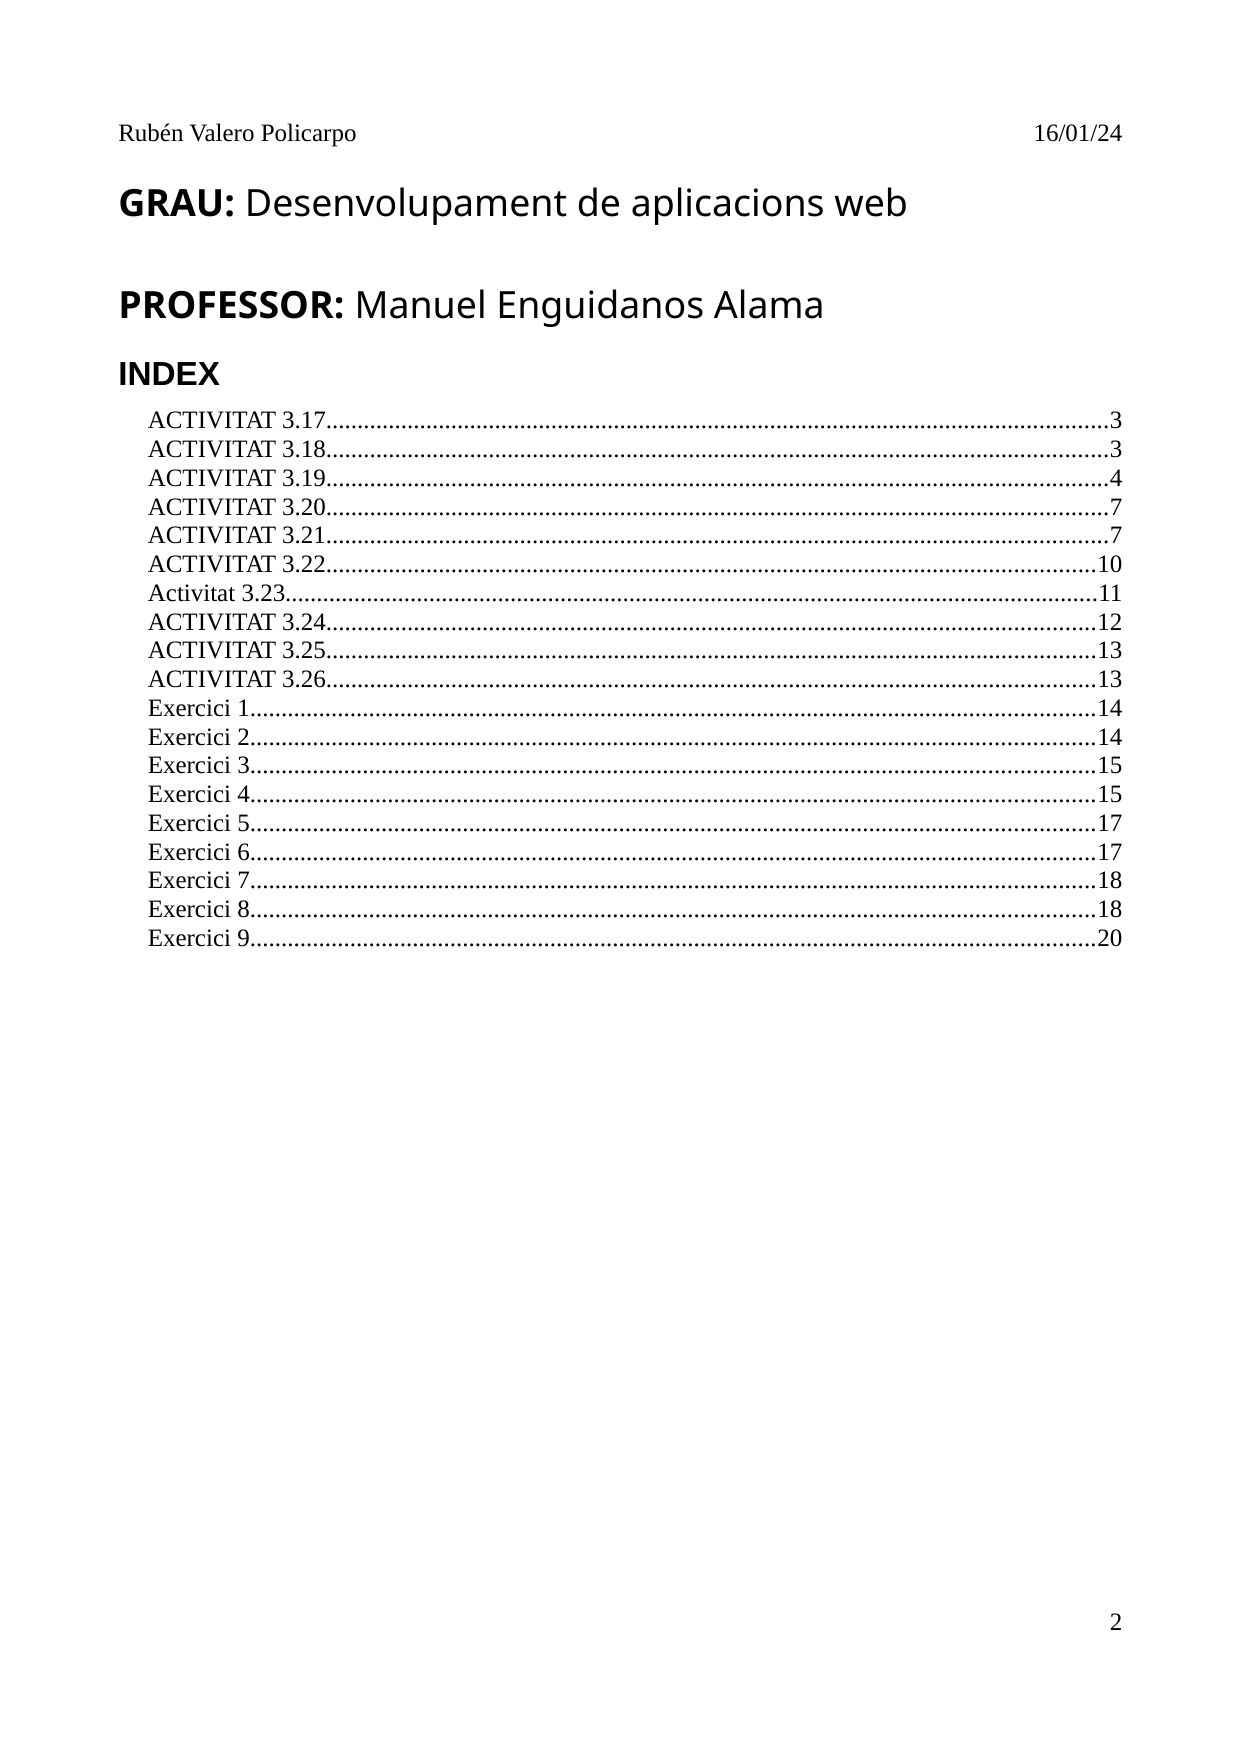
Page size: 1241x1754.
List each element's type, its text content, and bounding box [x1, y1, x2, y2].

text Exercici 4 15 [148, 779, 1122, 808]
text Exercici 8 18 [148, 894, 1122, 923]
text Exercici 2 14 [148, 722, 1122, 750]
text ACTIVITAT 3.18 3 [148, 434, 1122, 463]
text Exercici 3 15 [148, 750, 1122, 779]
text ACTIVITAT 3.26. 13 [148, 664, 1122, 693]
text GRAU: Desenvolupament de aplicacions web [118, 176, 1122, 227]
text PROFESSOR: Manuel Enguidanos Alama [118, 278, 1122, 329]
text Exercici 9 20 [148, 923, 1122, 952]
text ACTIVITAT 3.22 10 [148, 549, 1122, 578]
text ACTIVITAT 3.24. 12 [148, 607, 1122, 635]
text Exercici 6 17 [148, 837, 1122, 865]
subtitle INDEX [118, 354, 1122, 393]
text Activitat 3.23 11 [148, 578, 1122, 607]
text ACTIVITAT 3.19 4 [148, 463, 1122, 492]
text ACTIVITAT 3.21 7 [148, 520, 1122, 549]
text ACTIVITAT 3.25. 13 [148, 635, 1122, 664]
text ACTIVITAT 3.17 3 [148, 405, 1122, 434]
text Exercici 7 18 [148, 865, 1122, 894]
text ACTIVITAT 3.20 7 [148, 492, 1122, 520]
text Exercici 5 17 [148, 808, 1122, 837]
text Exercici 1 14 [148, 693, 1122, 722]
